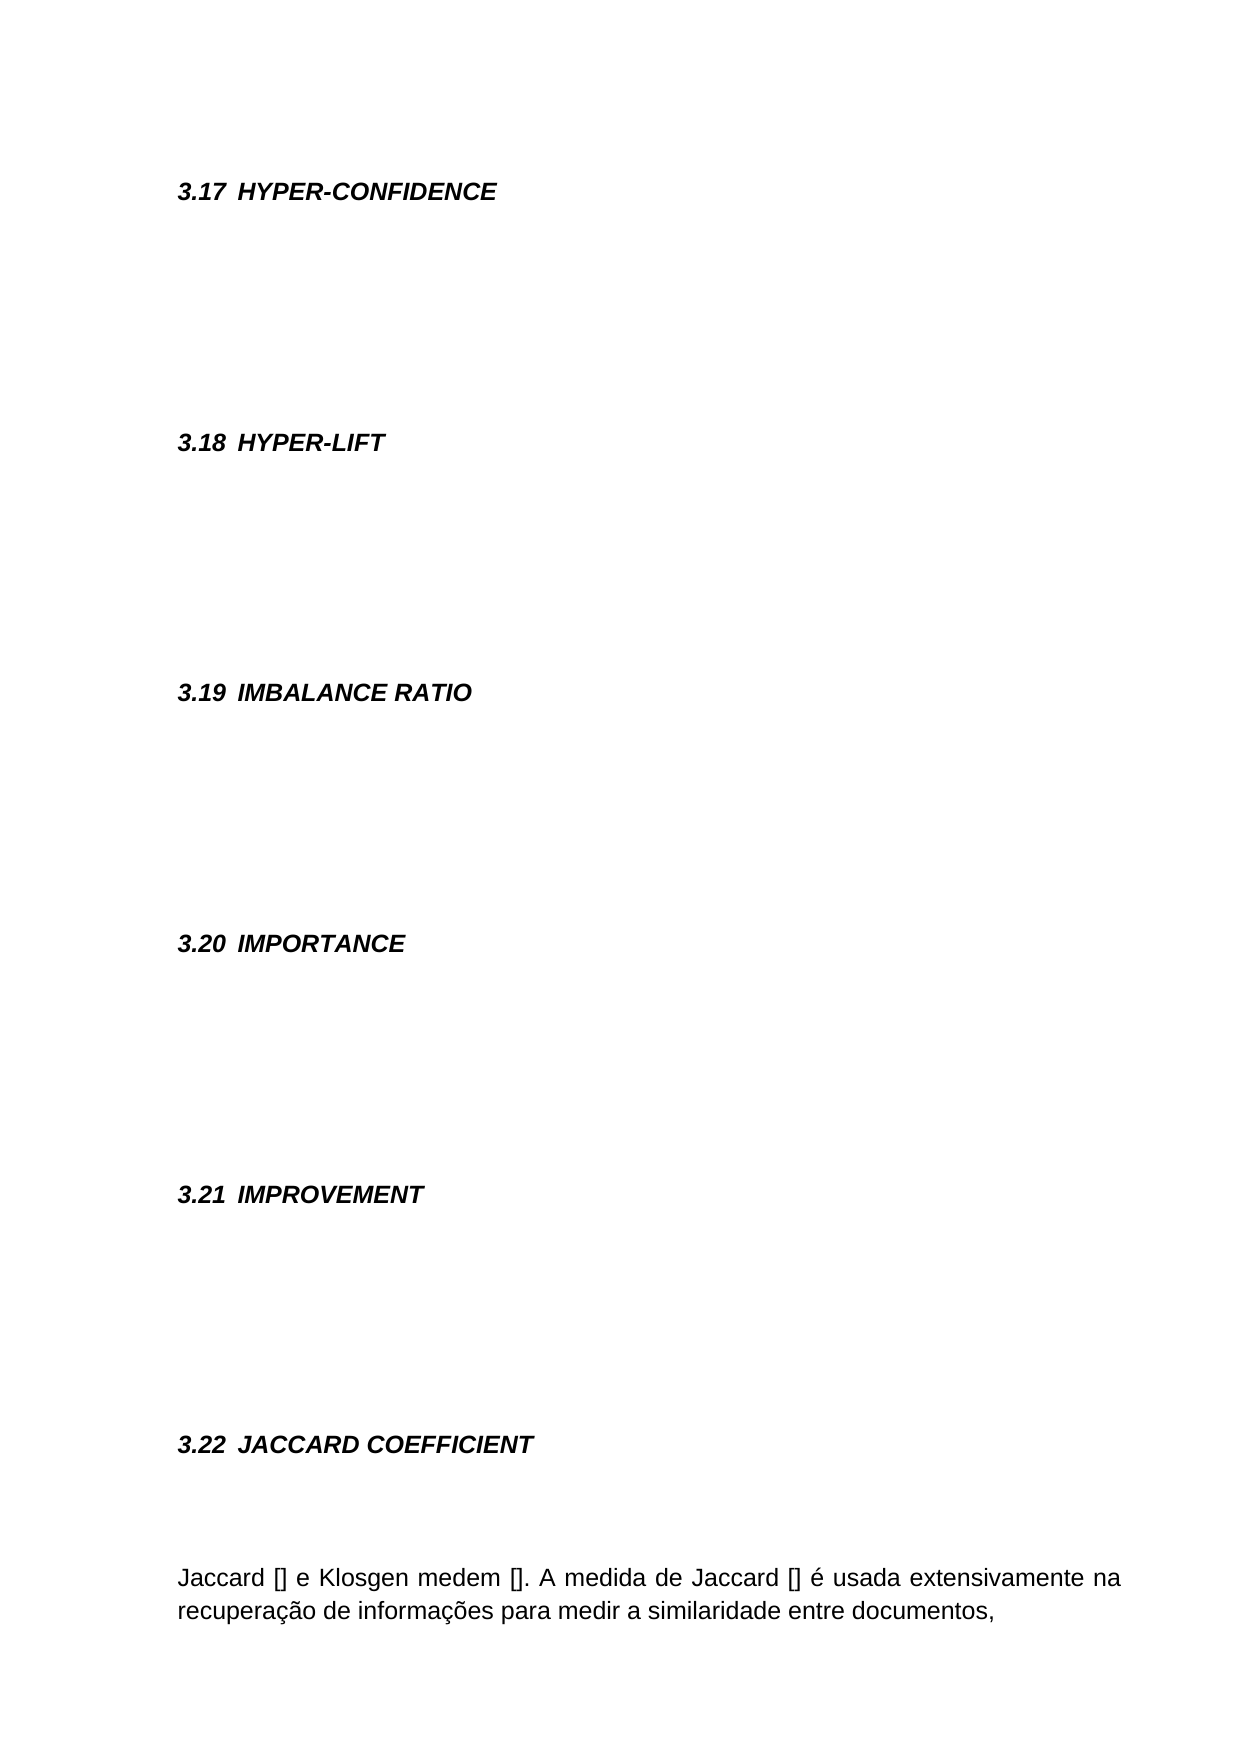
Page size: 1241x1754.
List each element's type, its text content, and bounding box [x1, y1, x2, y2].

text Jaccard [] e Klosgen medem []. A medida de Jaccard [] é usada extensivamente na recuperação de informações para medir a similaridade entre documentos, [177, 1563, 1122, 1624]
subtitle IMPROVEMENT [177, 1180, 1122, 1208]
subtitle IMBALANCE RATIO [177, 678, 1122, 707]
subtitle HYPER-LIFT [177, 428, 1122, 457]
subtitle HYPER-CONFIDENCE [177, 177, 1122, 206]
subtitle JACCARD COEFFICIENT [177, 1430, 1122, 1459]
subtitle IMPORTANCE [177, 929, 1122, 958]
